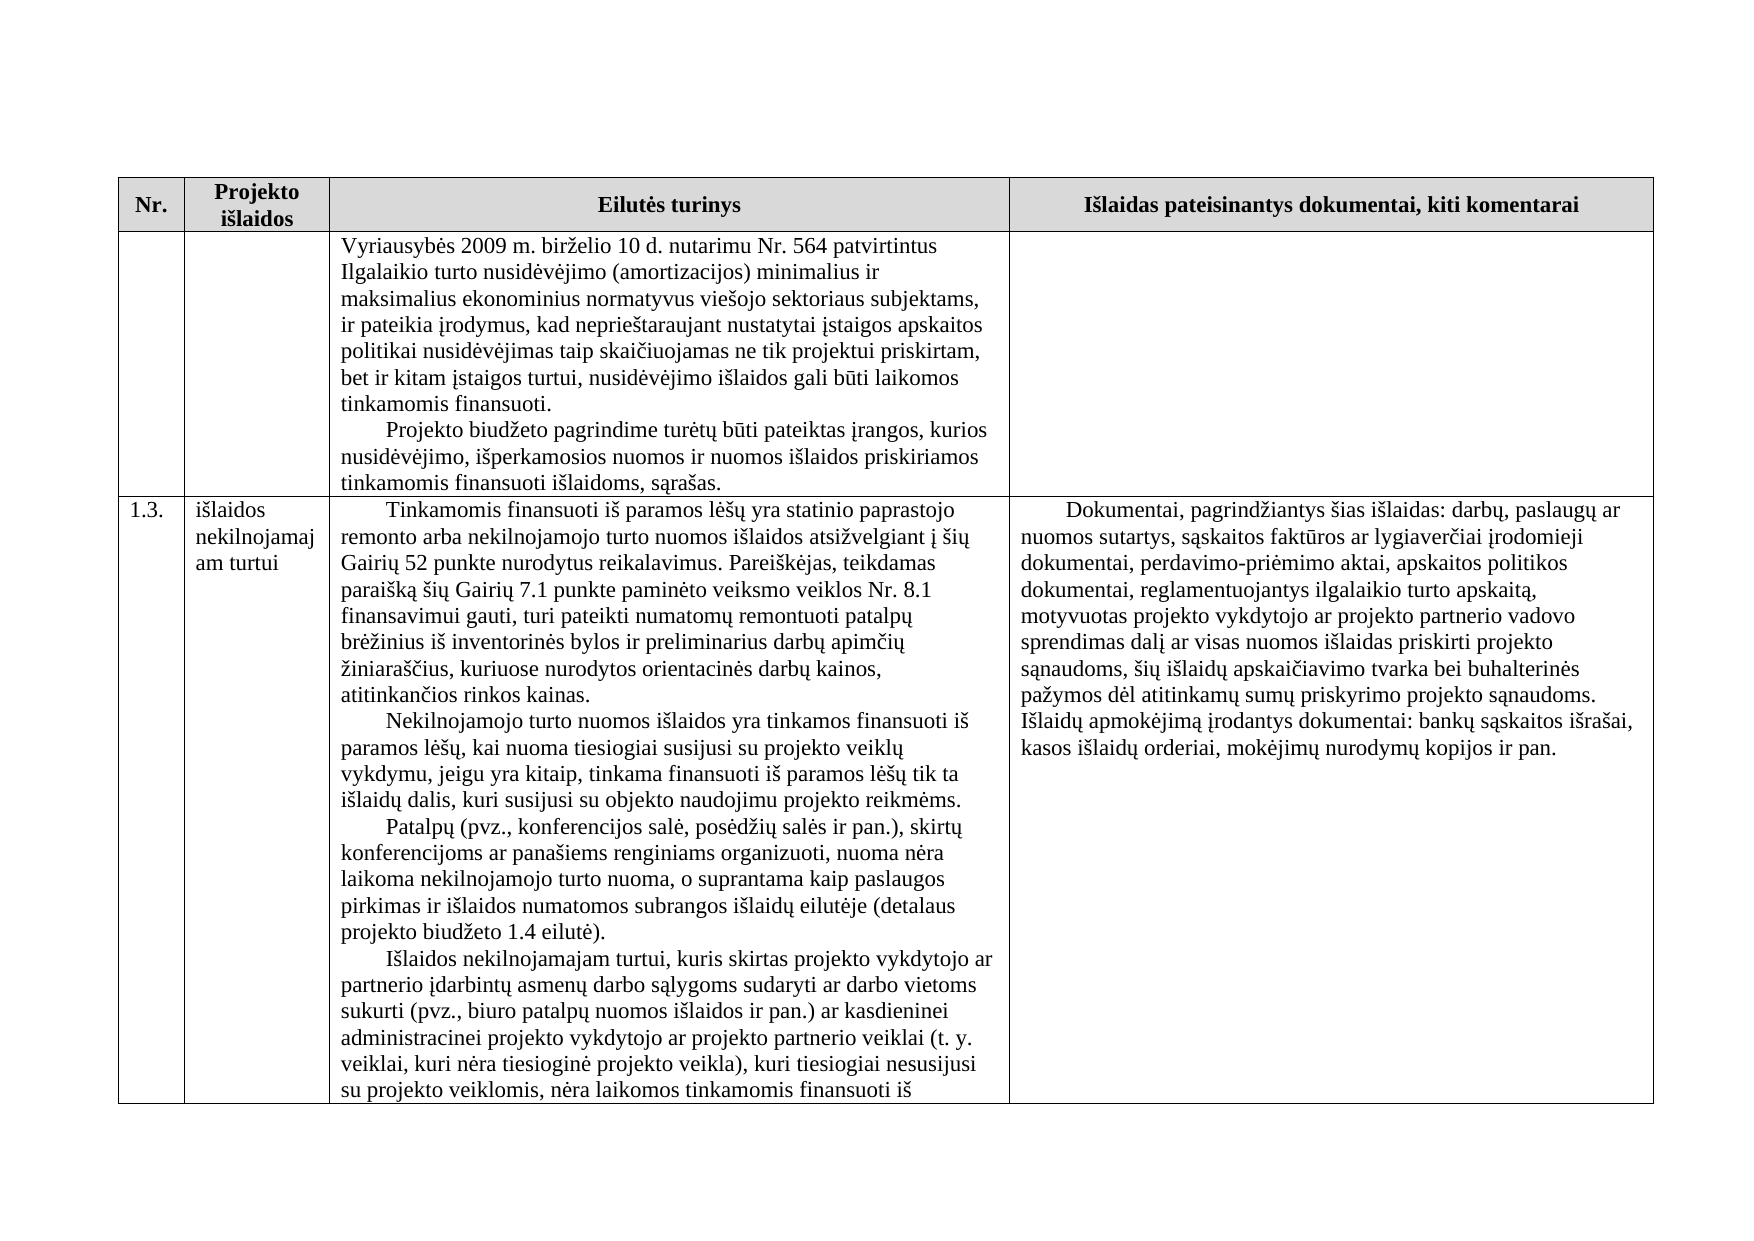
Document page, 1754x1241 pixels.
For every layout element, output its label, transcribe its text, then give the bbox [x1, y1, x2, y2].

table_cell Tinkamomis finansuoti iš paramos lėšų yra statinio paprastojo remonto arba nekilnojamojo turto nuomos išlaidos atsižvelgiant į šių Gairių 52 punkte nurodytus reikalavimus. Pareiškėjas, teikdamas paraišką šių Gairių 7.1 punkte paminėto veiksmo veiklos Nr. 8.1 finansavimui gauti, turi pateikti numatomų remontuoti patalpų brėžinius iš inventorinės bylos ir preliminarius darbų apimčių žiniaraščius, kuriuose nurodytos orientacinės darbų kainos, atitinkančios rinkos kainas. Nekilnojamojo turto nuomos išlaidos yra tinkamos finansuoti iš paramos lėšų, kai nuoma tiesiogiai susijusi su projekto veiklų vykdymu, jeigu yra kitaip, tinkama finansuoti iš paramos lėšų tik ta išlaidų dalis, kuri susijusi su objekto naudojimu projekto reikmėms. Patalpų (pvz., konferencijos salė, posėdžių salės ir pan.), skirtų konferencijoms ar panašiems renginiams organizuoti, nuoma nėra laikoma nekilnojamojo turto nuoma, o suprantama kaip paslaugos pirkimas ir išlaidos numatomos subrangos išlaidų eilutėje (detalaus projekto biudžeto 1.4 eilutė). Išlaidos nekilnojamajam turtui, kuris skirtas projekto vykdytojo ar partnerio įdarbintų asmenų darbo sąlygoms sudaryti ar darbo vietoms sukurti (pvz., biuro patalpų nuomos išlaidos ir pan.) ar kasdieninei administracinei projekto vykdytojo ar projekto partnerio veiklai (t. y. veiklai, kuri nėra tiesioginė projekto veikla), kuri tiesiogiai nesusijusi su projekto veiklomis, nėra laikomos tinkamomis finansuoti iš [330, 497, 1009, 1103]
table_cell [1010, 232, 1653, 496]
table_cell [119, 232, 184, 496]
table_header Eilutės turinys [330, 178, 1009, 231]
table_cell Vyriausybės 2009 m. birželio 10 d. nutarimu Nr. 564 patvirtintus Ilgalaikio turto nusidėvėjimo (amortizacijos) minimalius ir maksimalius ekonominius normatyvus viešojo sektoriaus subjektams, ir pateikia įrodymus, kad neprieštaraujant nustatytai įstaigos apskaitos politikai nusidėvėjimas taip skaičiuojamas ne tik projektui priskirtam, bet ir kitam įstaigos turtui, nusidėvėjimo išlaidos gali būti laikomos tinkamomis finansuoti. Projekto biudžeto pagrindime turėtų būti pateiktas įrangos, kurios nusidėvėjimo, išperkamosios nuomos ir nuomos išlaidos priskiriamos tinkamomis finansuoti išlaidoms, sąrašas. [330, 232, 1009, 496]
table_header Projekto išlaidos [185, 178, 329, 231]
table_cell [185, 232, 329, 496]
table_cell 1.3. [119, 497, 184, 1103]
table_cell Dokumentai, pagrindžiantys šias išlaidas: darbų, paslaugų ar nuomos sutartys, sąskaitos faktūros ar lygiaverčiai įrodomieji dokumentai, perdavimo-priėmimo aktai, apskaitos politikos dokumentai, reglamentuojantys ilgalaikio turto apskaitą, motyvuotas projekto vykdytojo ar projekto partnerio vadovo sprendimas dalį ar visas nuomos išlaidas priskirti projekto sąnaudoms, šių išlaidų apskaičiavimo tvarka bei buhalterinės pažymos dėl atitinkamų sumų priskyrimo projekto sąnaudoms. Išlaidų apmokėjimą įrodantys dokumentai: bankų sąskaitos išrašai, kasos išlaidų orderiai, mokėjimų nurodymų kopijos ir pan. [1010, 497, 1653, 1103]
table_header Nr. [119, 178, 184, 231]
table_header Išlaidas pateisinantys dokumentai, kiti komentarai [1010, 178, 1653, 231]
table_cell išlaidos nekilnojamajam turtui [185, 497, 329, 1103]
